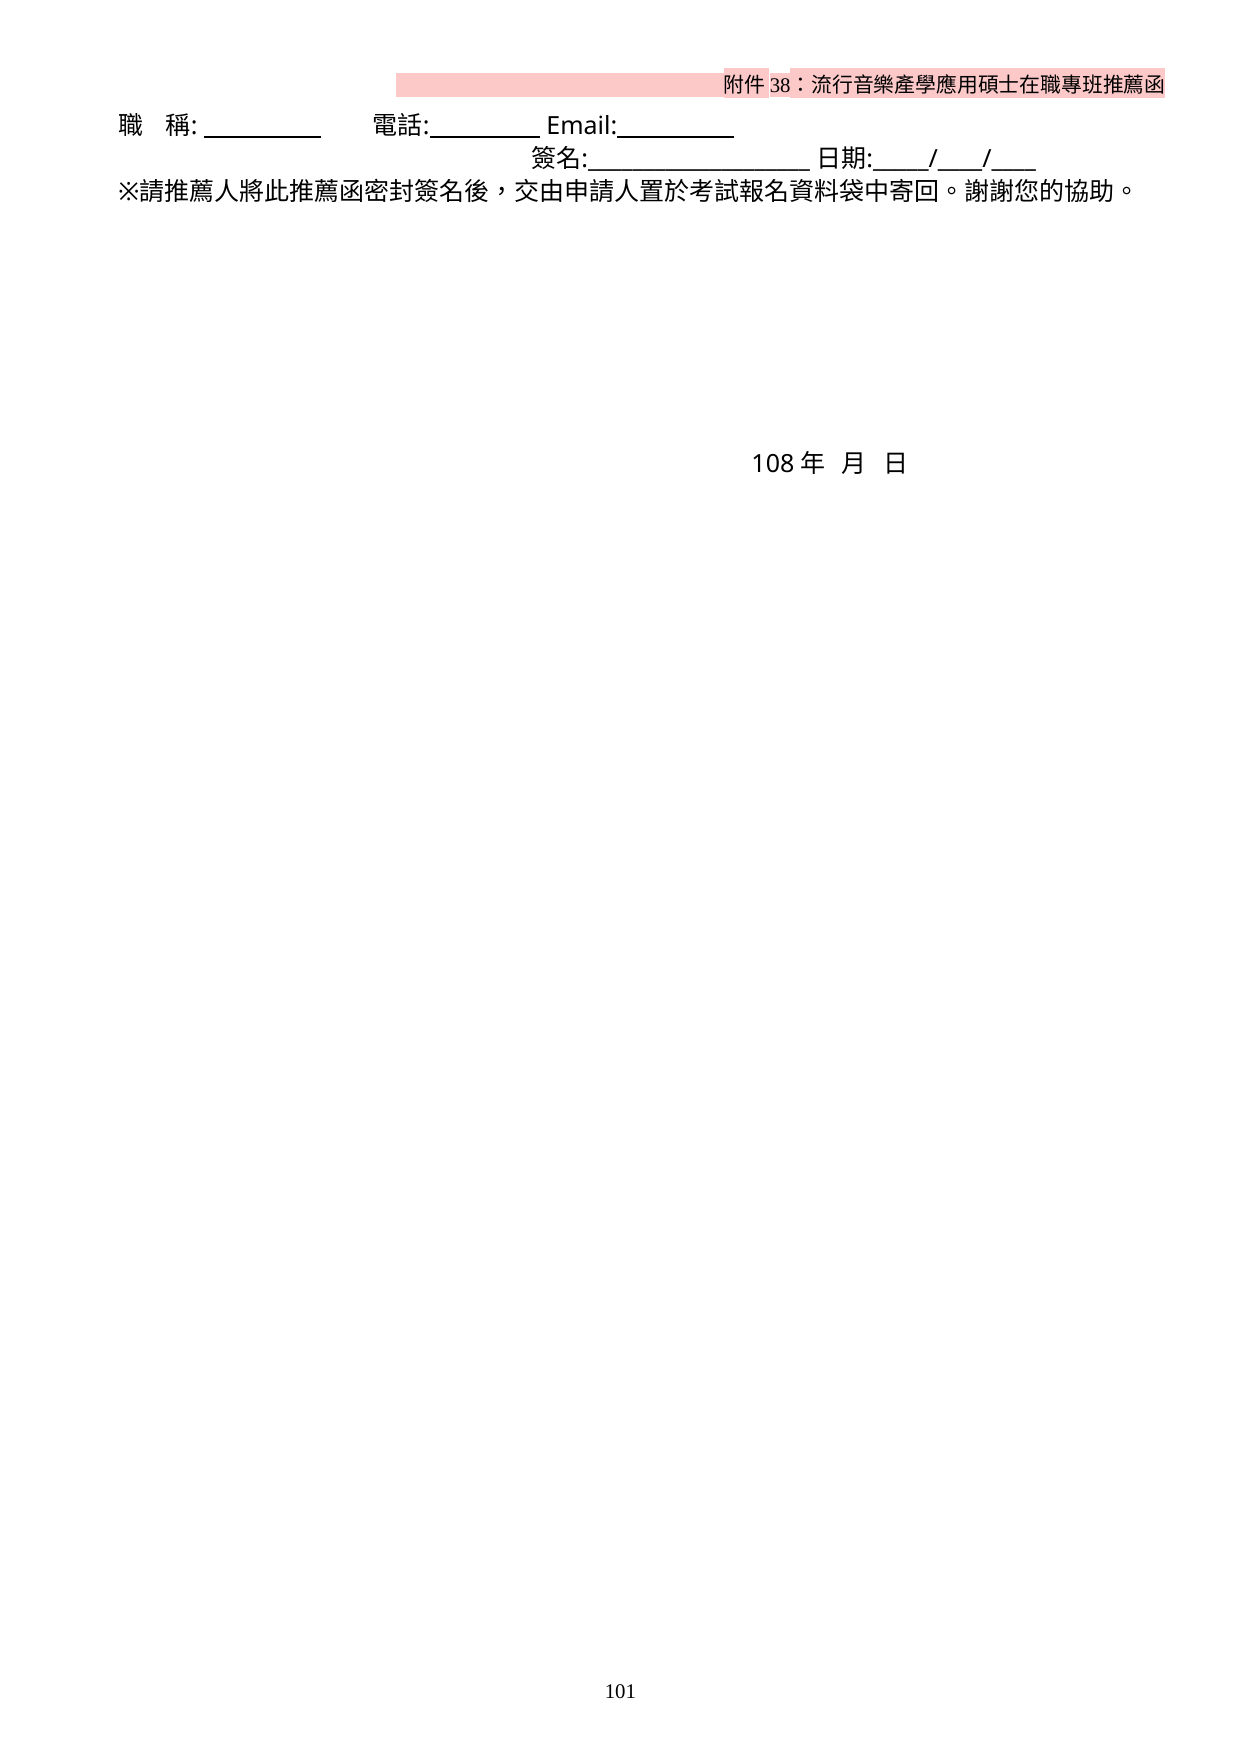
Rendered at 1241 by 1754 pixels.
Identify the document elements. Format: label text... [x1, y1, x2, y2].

text 簽名:____________________ 日期:_____/____/____ [118, 141, 1122, 174]
text 職 稱: 電話: Email: [118, 107, 1122, 141]
table_header 108年 月 日 [99, 358, 1152, 487]
text ※請推薦人將此推薦函密封簽名後，交由申請人置於考試報名資料袋中寄回。謝謝您的協助。 [118, 174, 1122, 207]
